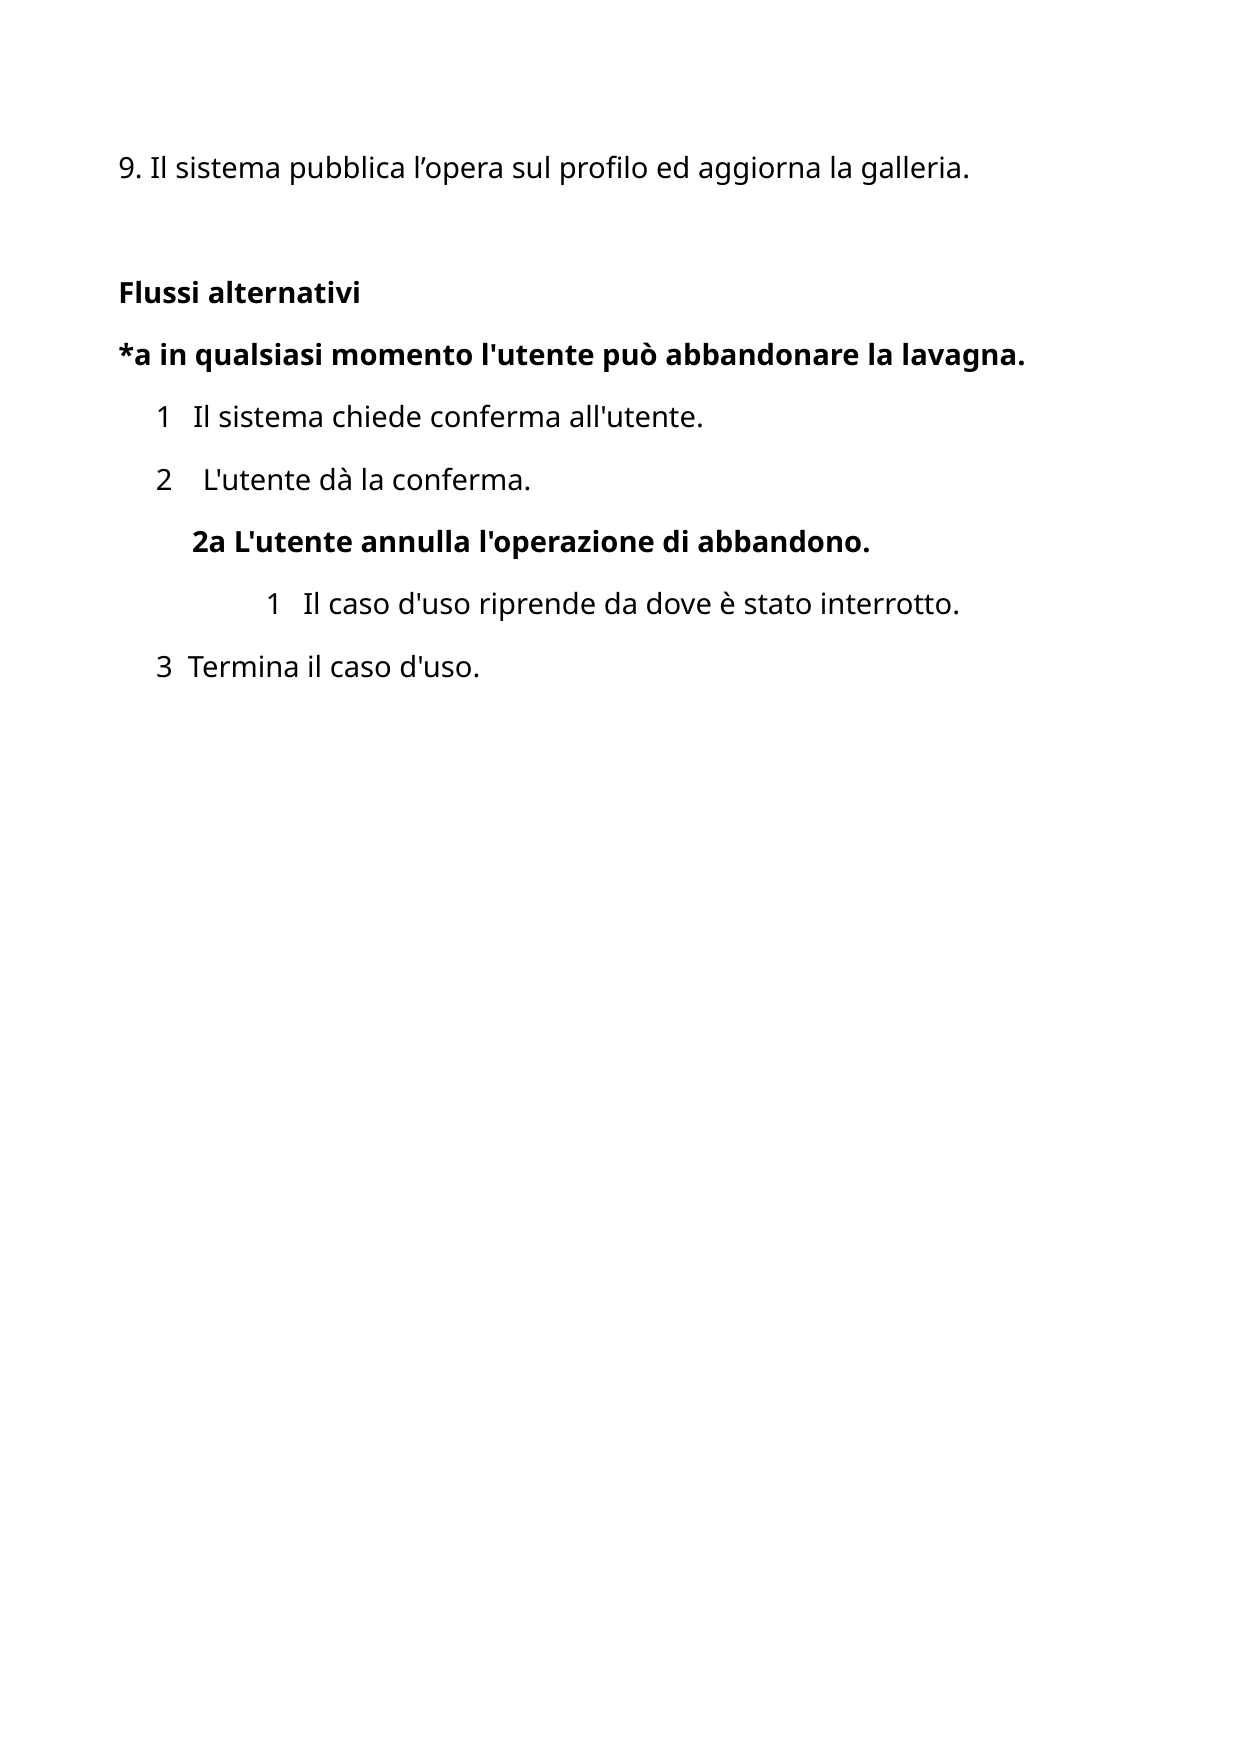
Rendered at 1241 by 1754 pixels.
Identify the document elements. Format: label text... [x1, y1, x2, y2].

text 3 Termina il caso d'uso. [118, 646, 1122, 686]
list Il caso d'uso riprende da dove è stato interrotto. [266, 584, 1122, 623]
text 9. Il sistema pubblica l’opera sul profilo ed aggiorna la galleria. [118, 148, 1122, 187]
text 2a L'utente annulla l'operazione di abbandono. [118, 521, 1122, 561]
text 2 L'utente dà la conferma. [118, 459, 1122, 499]
text *a in qualsiasi momento l'utente può abbandonare la lavagna. [118, 334, 1122, 374]
list Il sistema chiede conferma all'utente. [156, 397, 1122, 436]
text Flussi alternativi [118, 272, 1122, 312]
